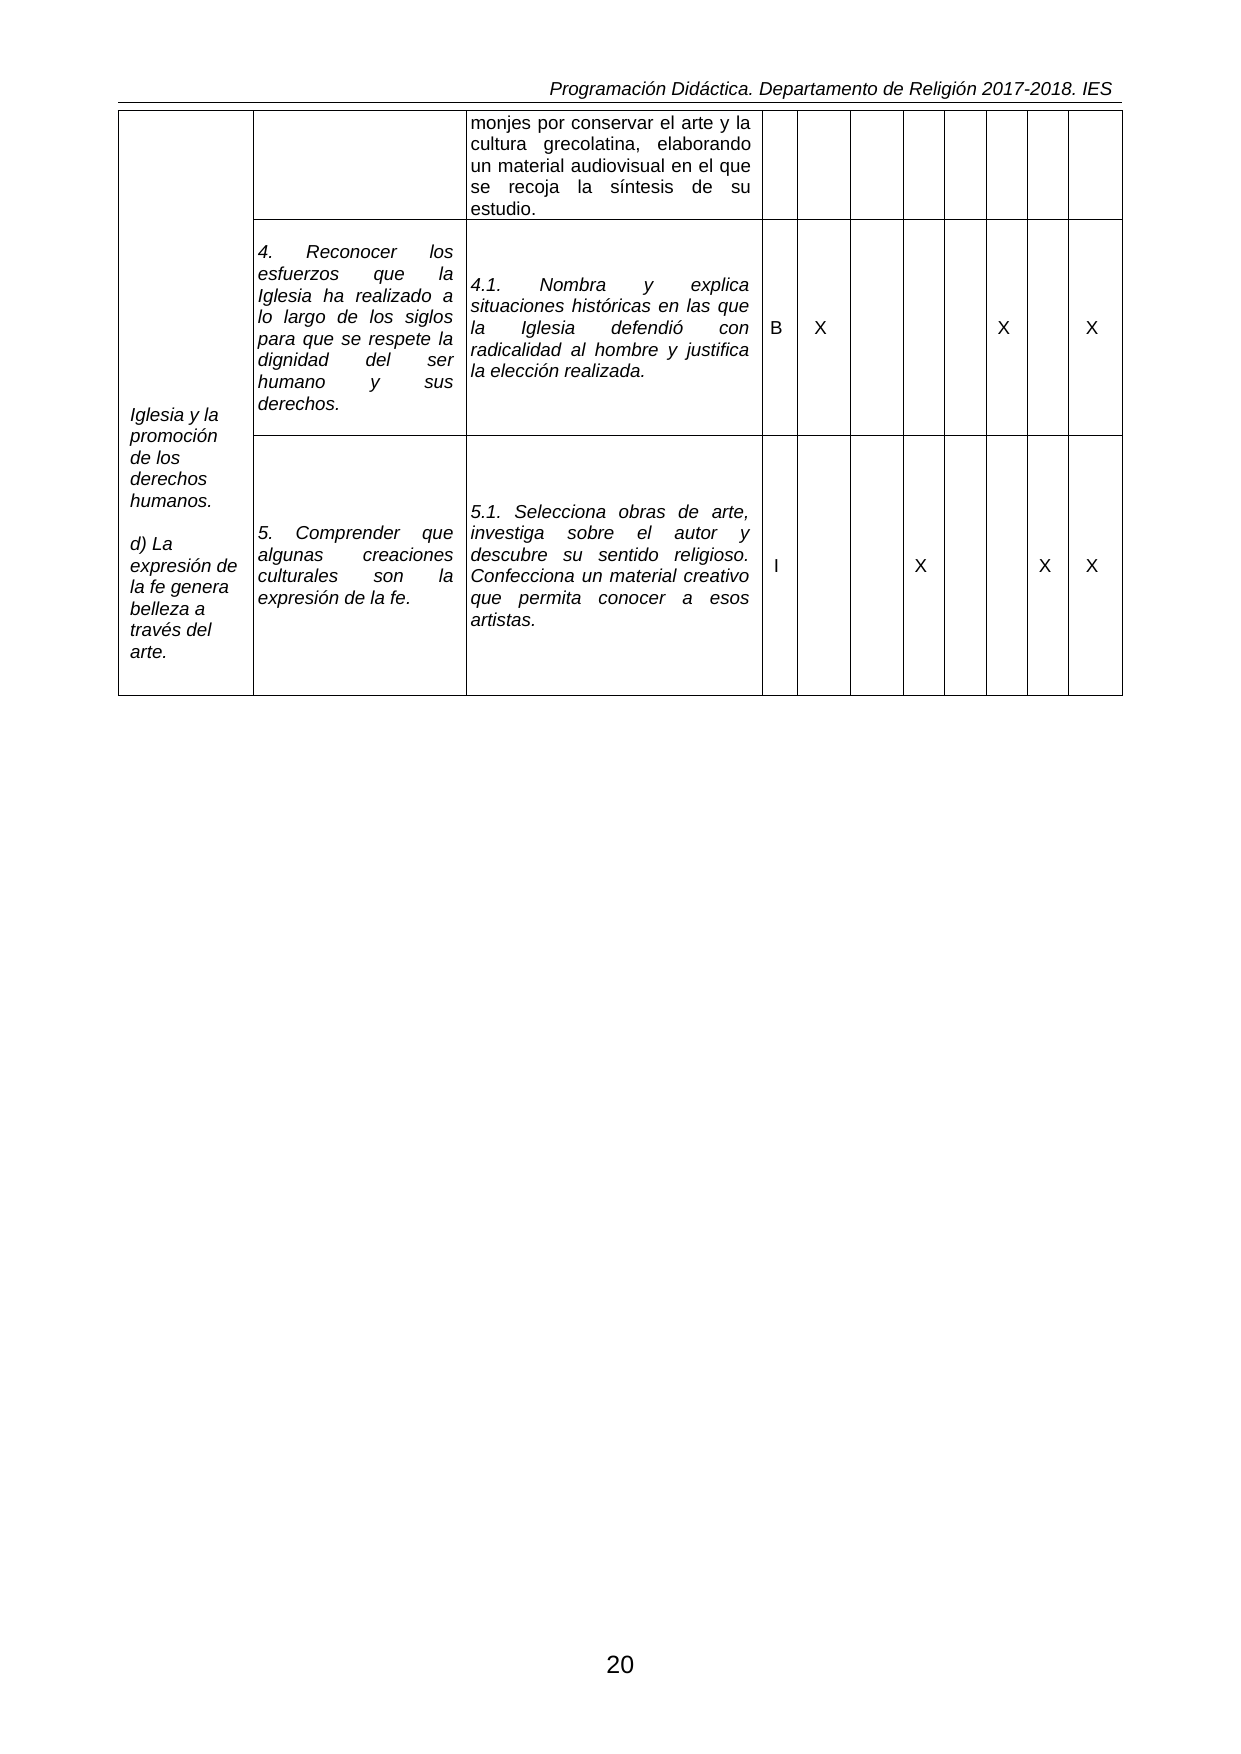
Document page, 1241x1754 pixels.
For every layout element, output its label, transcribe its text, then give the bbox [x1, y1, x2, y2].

table_cell B [763, 220, 797, 435]
table_cell [254, 111, 466, 219]
table_cell [904, 111, 944, 219]
table_cell [1028, 220, 1068, 435]
table_cell [987, 111, 1027, 219]
table_cell [945, 436, 986, 695]
table_cell [798, 436, 850, 695]
table_cell X [987, 220, 1027, 435]
table_cell X [1028, 436, 1068, 695]
table_cell 5.1. Selecciona obras de arte, investiga sobre el autor y descubre su sentido religioso. Confecciona un material creativo que permita conocer a esos artistas. [467, 436, 762, 695]
table_cell X [1069, 436, 1122, 695]
table_cell X [798, 220, 850, 435]
table_cell I [763, 436, 797, 695]
table_cell [987, 436, 1027, 695]
table_cell [798, 111, 850, 219]
table_cell [763, 111, 797, 219]
table_cell [945, 111, 986, 219]
table_cell [1069, 111, 1122, 219]
table_cell X [904, 436, 944, 695]
table_cell [1028, 111, 1068, 219]
table_cell 4. Reconocer los esfuerzos que la Iglesia ha realizado a lo largo de los siglos para que se respete la dignidad del ser humano y sus derechos. [254, 220, 466, 435]
table_cell [904, 220, 944, 435]
table_cell 5. Comprender que algunas creaciones culturales son la expresión de la fe. [254, 436, 466, 695]
table_cell [851, 220, 903, 435]
table_cell X [1069, 220, 1122, 435]
table_cell [851, 436, 903, 695]
table_cell [945, 220, 986, 435]
table_cell 4.1. Nombra y explica situaciones históricas en las que la Iglesia defendió con radicalidad al hombre y justifica la elección realizada. [467, 220, 762, 435]
table_cell Iglesia y la promoción de los derechos humanos. d) La expresión de la fe genera belleza a través del arte. [119, 111, 253, 695]
table_cell [851, 111, 903, 219]
table_cell monjes por conservar el arte y la cultura grecolatina, elaborando un material audiovisual en el que se recoja la síntesis de su estudio. [467, 111, 762, 219]
